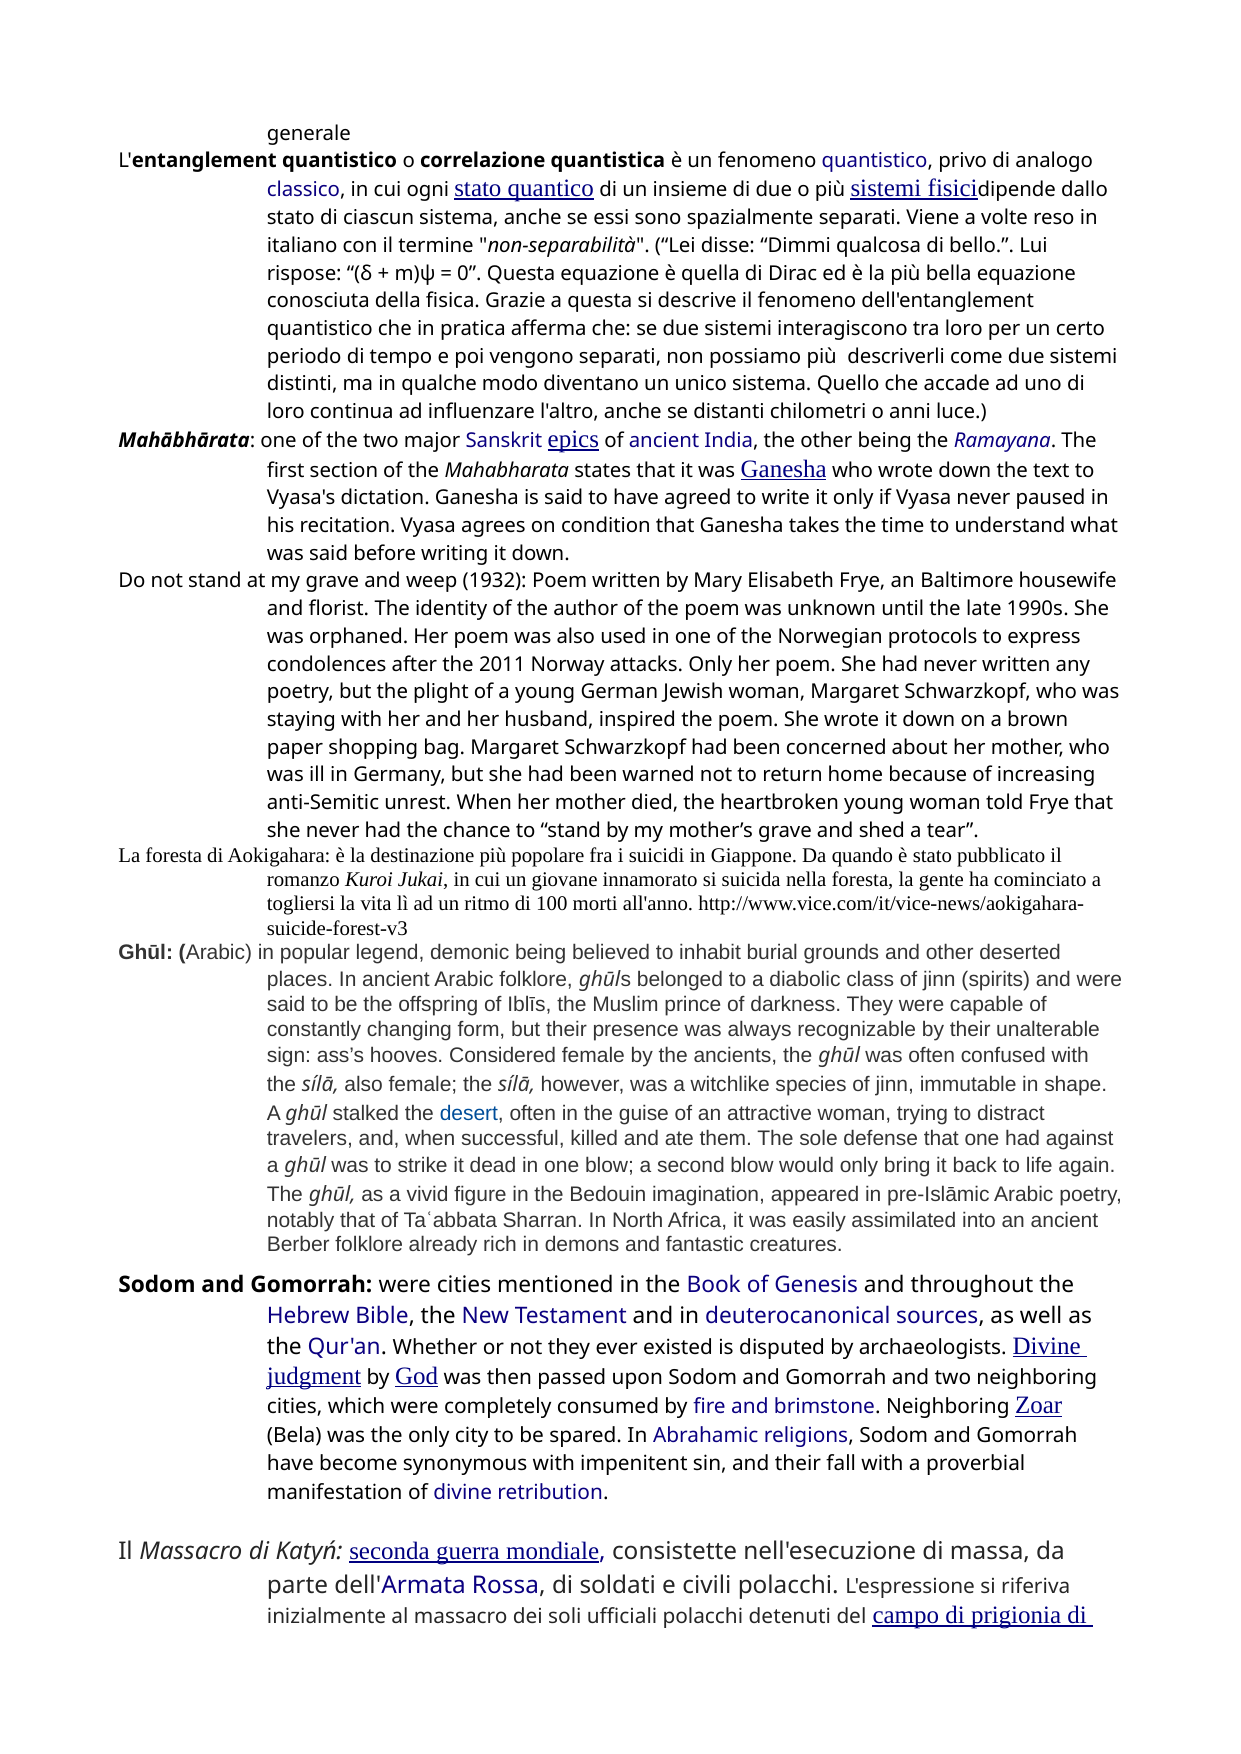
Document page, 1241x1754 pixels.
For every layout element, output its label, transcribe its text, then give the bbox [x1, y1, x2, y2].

text Ghūl: (Arabic) in popular legend, demonic being believed to inhabit burial grounds and other deserted places. In ancient Arabic folklore, ghūls belonged to a diabolic class of jinn (spirits) and were said to be the offspring of Iblīs, the Muslim prince of darkness. They were capable of constantly changing form, but their presence was always recognizable by their unalterable sign: ass’s hooves. Considered female by the ancients, the ghūl was often confused with the sílā, also female; the sílā, however, was a witchlike species of jinn, immutable in shape. A ghūl stalked the desert, often in the guise of an attractive woman, trying to distract travelers, and, when successful, killed and ate them. The sole defense that one had against a ghūl was to strike it dead in one blow; a second blow would only bring it back to life again. The ghūl, as a vivid figure in the Bedouin imagination, appeared in pre-Islāmic Arabic poetry, notably that of Taʿabbata Sharran. In North Africa, it was easily assimilated into an ancient Berber folklore already rich in demons and fantastic creatures. [118, 939, 1122, 1256]
text Do not stand at my grave and weep (1932): Poem written by Mary Elisabeth Frye, an Baltimore housewife and florist. The identity of the author of the poem was unknown until the late 1990s. She was orphaned. Her poem was also used in one of the Norwegian protocols to express condolences after the 2011 Norway attacks. Only her poem. She had never written any poetry, but the plight of a young German Jewish woman, Margaret Schwarzkopf, who was staying with her and her husband, inspired the poem. She wrote it down on a brown paper shopping bag. Margaret Schwarzkopf had been concerned about her mother, who was ill in Germany, but she had been warned not to return home because of increasing anti-Semitic unrest. When her mother died, the heartbroken young woman told Frye that she never had the chance to “stand by my mother’s grave and shed a tear”. [118, 566, 1122, 843]
text Sodom and Gomorrah: were cities mentioned in the Book of Genesis and throughout the Hebrew Bible, the New Testament and in deuterocanonical sources, as well as the Qur'an. Whether or not they ever existed is disputed by archaeologists. Divine judgment by God was then passed upon Sodom and Gomorrah and two neighboring cities, which were completely consumed by fire and brimstone. Neighboring Zoar (Bela) was the only city to be spared. In Abrahamic religions, Sodom and Gomorrah have become synonymous with impenitent sin, and their fall with a proverbial manifestation of divine retribution. [118, 1268, 1122, 1505]
text Mahābhārata: one of the two major Sanskrit epics of ancient India, the other being the Ramayana. The first section of the Mahabharata states that it was Ganesha who wrote down the text to Vyasa's dictation. Ganesha is said to have agreed to write it only if Vyasa never paused in his recitation. Vyasa agrees on condition that Ganesha takes the time to understand what was said before writing it down. [118, 424, 1122, 566]
text generale [118, 118, 1122, 146]
text La foresta di Aokigahara: è la destinazione più popolare fra i suicidi in Giappone. Da quando è stato pubblicato il romanzo Kuroi Jukai, in cui un giovane innamorato si suicida nella foresta, la gente ha cominciato a togliersi la vita lì ad un ritmo di 100 morti all'anno. http://www.vice.com/it/vice-news/aokigahara-suicide-forest-v3 [118, 843, 1122, 939]
text Il Massacro di Katyń: seconda guerra mondiale, consistette nell'esecuzione di massa, da parte dell'Armata Rossa, di soldati e civili polacchi. L'espressione si riferiva inizialmente al massacro dei soli ufficiali polacchi detenuti del campo di prigionia di [118, 1534, 1122, 1630]
text L'entanglement quantistico o correlazione quantistica è un fenomeno quantistico, privo di analogo classico, in cui ogni stato quantico di un insieme di due o più sistemi fisicidipende dallo stato di ciascun sistema, anche se essi sono spazialmente separati. Viene a volte reso in italiano con il termine "non-separabilità". (“Lei disse: “Dimmi qualcosa di bello.”. Lui rispose: “(δ + m)ψ = 0”. Questa equazione è quella di Dirac ed è la più bella equazione conosciuta della fisica. Grazie a questa si descrive il fenomeno dell'entanglement quantistico che in pratica afferma che: se due sistemi interagiscono tra loro per un certo periodo di tempo e poi vengono separati, non possiamo più descriverli come due sistemi distinti, ma in qualche modo diventano un unico sistema. Quello che accade ad uno di loro continua ad influenzare l'altro, anche se distanti chilometri o anni luce.) [118, 146, 1122, 424]
